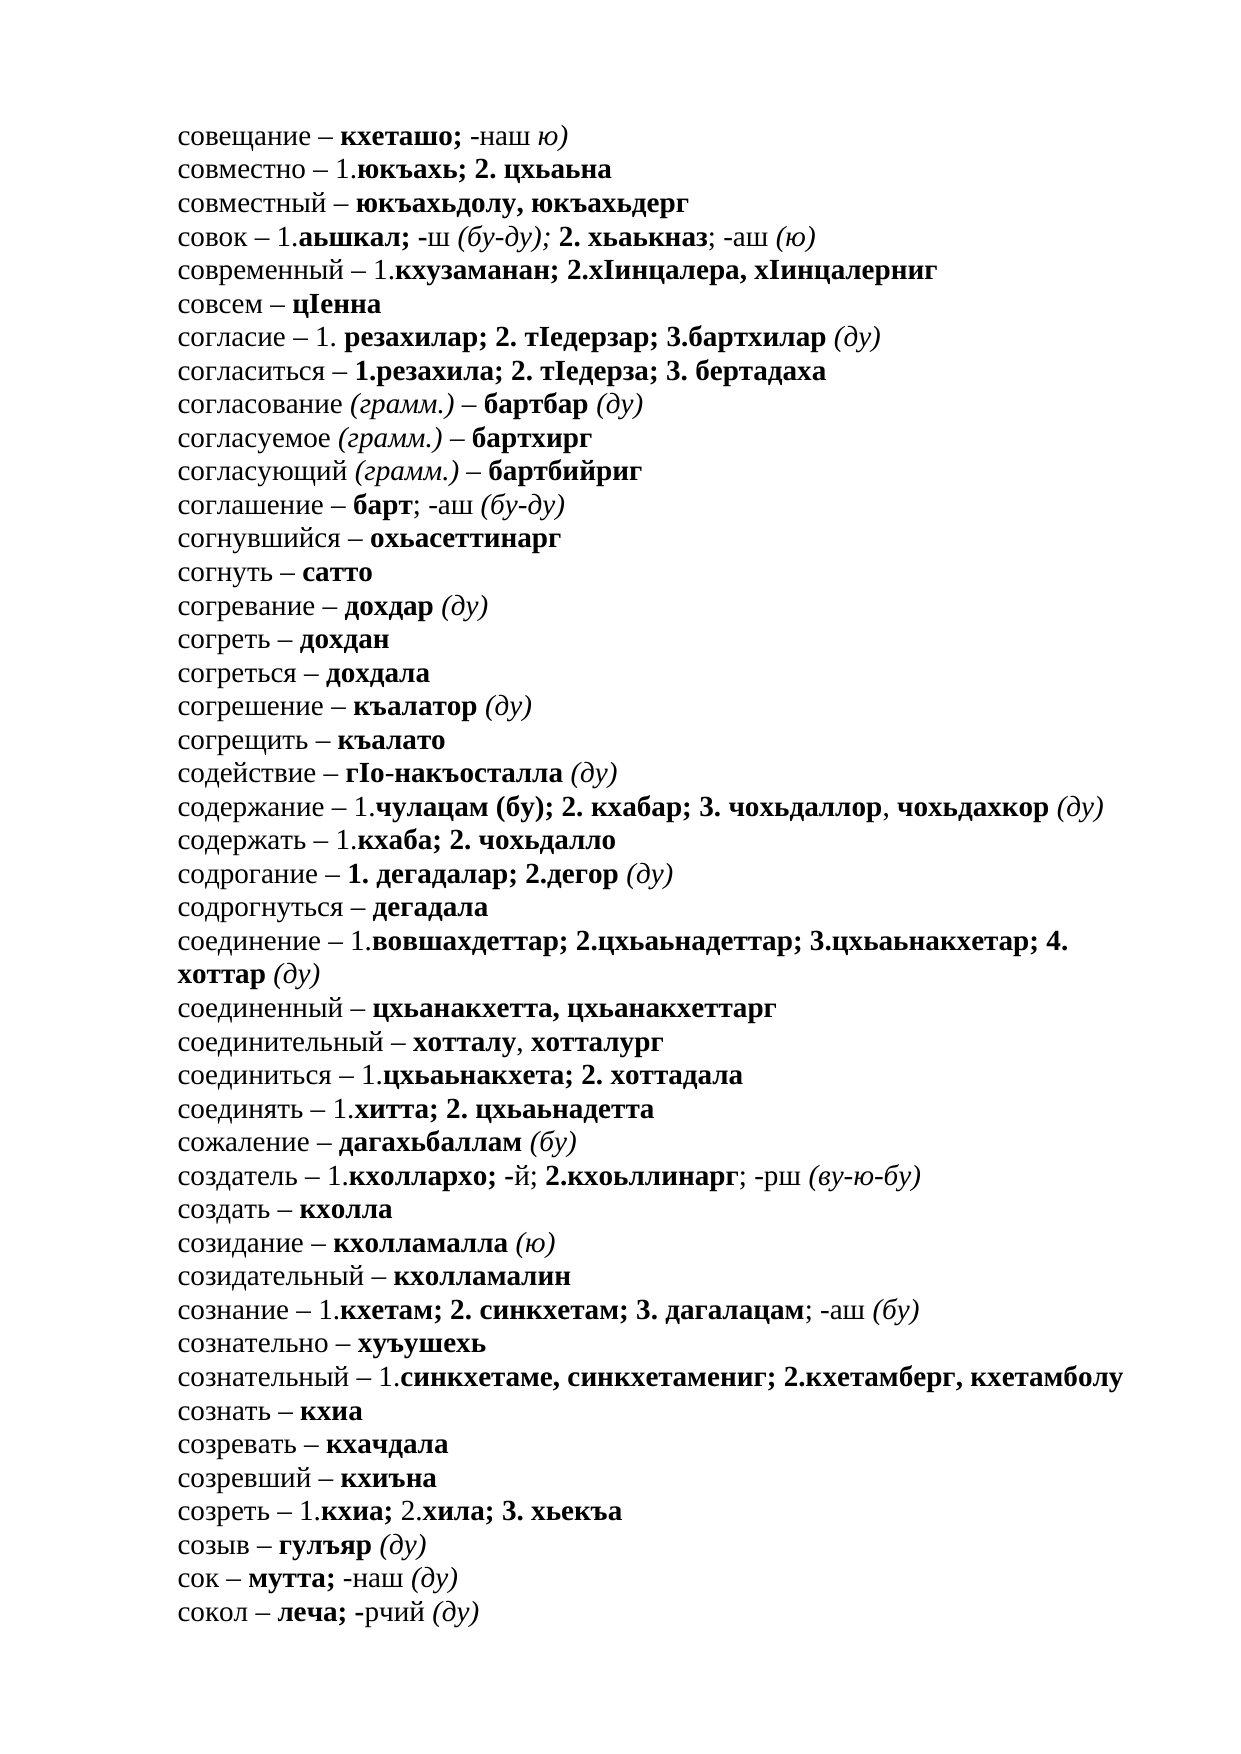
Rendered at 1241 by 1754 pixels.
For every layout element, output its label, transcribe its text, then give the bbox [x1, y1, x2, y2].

text совок – 1.аьшкал; -ш (бу-ду); 2. хьаькназ; -аш (ю) [177, 219, 1152, 252]
text соединительный – хотталу, хотталург [177, 1024, 1152, 1057]
text соединять – 1.хитта; 2. цхьаьнадетта [177, 1091, 1152, 1124]
text согласуемое (грамм.) – бартхирг [177, 420, 1152, 453]
text создатель – 1.кхоллархо; -й; 2.кхоьллинарг; -рш (ву-ю-бу) [177, 1158, 1152, 1191]
text согнуть – сатто [177, 554, 1152, 588]
text сознать – кхиа [177, 1393, 1152, 1426]
text согласие – 1. резахилар; 2. тӀедерзар; 3.бартхилар (ду) [177, 319, 1152, 353]
text сознательный – 1.синкхетаме, синкхетамениг; 2.кхетамберг, кхетамболу [177, 1359, 1152, 1393]
text согреться – дохдала [177, 655, 1152, 688]
text совместно – 1.юкъахь; 2. цхьаьна [177, 152, 1152, 185]
text созревший – кхиъна [177, 1460, 1152, 1493]
text созревать – кхачдала [177, 1426, 1152, 1460]
text создать – кхолла [177, 1191, 1152, 1225]
text согреть – дохдан [177, 621, 1152, 655]
text согласование (грамм.) – бартбар (ду) [177, 386, 1152, 420]
text соединенный – цхьанакхетта, цхьанакхеттарг [177, 990, 1152, 1024]
text содрогнуться – дегадала [177, 889, 1152, 923]
text согрещить – къалато [177, 722, 1152, 755]
text содействие – гӀо-накъосталла (ду) [177, 755, 1152, 789]
text совсем – цӀенна [177, 286, 1152, 319]
text соединение – 1.вовшахдеттар; 2.цхьаьнадеттар; 3.цхьаьнакхетар; 4. хоттар (ду) [177, 923, 1152, 990]
text сожаление – дагахьбаллам (бу) [177, 1124, 1152, 1158]
text согласиться – 1.резахила; 2. тӀедерза; 3. бертадаха [177, 353, 1152, 386]
text соглашение – барт; -аш (бу-ду) [177, 487, 1152, 521]
text сокол – леча; -рчий (ду) [177, 1594, 1152, 1627]
text совещание – кхеташо; -наш ю) [177, 118, 1152, 152]
text созидание – кхолламалла (ю) [177, 1225, 1152, 1258]
text содержать – 1.кхаба; 2. чохьдалло [177, 822, 1152, 856]
text соединиться – 1.цхьаьнакхета; 2. хоттадала [177, 1057, 1152, 1091]
text согнувшийся – охьасеттинарг [177, 521, 1152, 554]
text согрешение – къалатор (ду) [177, 688, 1152, 722]
text совместный – юкъахьдолу, юкъахьдерг [177, 185, 1152, 219]
text сок – мутта; -наш (ду) [177, 1560, 1152, 1594]
text согревание – дохдар (ду) [177, 588, 1152, 621]
text созыв – гулъяр (ду) [177, 1527, 1152, 1560]
text сознательно – хуъушехь [177, 1326, 1152, 1359]
text содержание – 1.чулацам (бу); 2. кхабар; 3. чохьдаллор, чохьдахкор (ду) [177, 789, 1152, 822]
text созреть – 1.кхиа; 2.хила; 3. хьекъа [177, 1493, 1152, 1527]
text сознание – 1.кхетам; 2. синкхетам; 3. дагалацам; -аш (бу) [177, 1292, 1152, 1326]
text согласующий (грамм.) – бартбийриг [177, 453, 1152, 487]
text современный – 1.кхузаманан; 2.хӀинцалера, хӀинцалерниг [177, 252, 1152, 286]
text содрогание – 1. дегадалар; 2.дегор (ду) [177, 856, 1152, 889]
text созидательный – кхолламалин [177, 1258, 1152, 1292]
